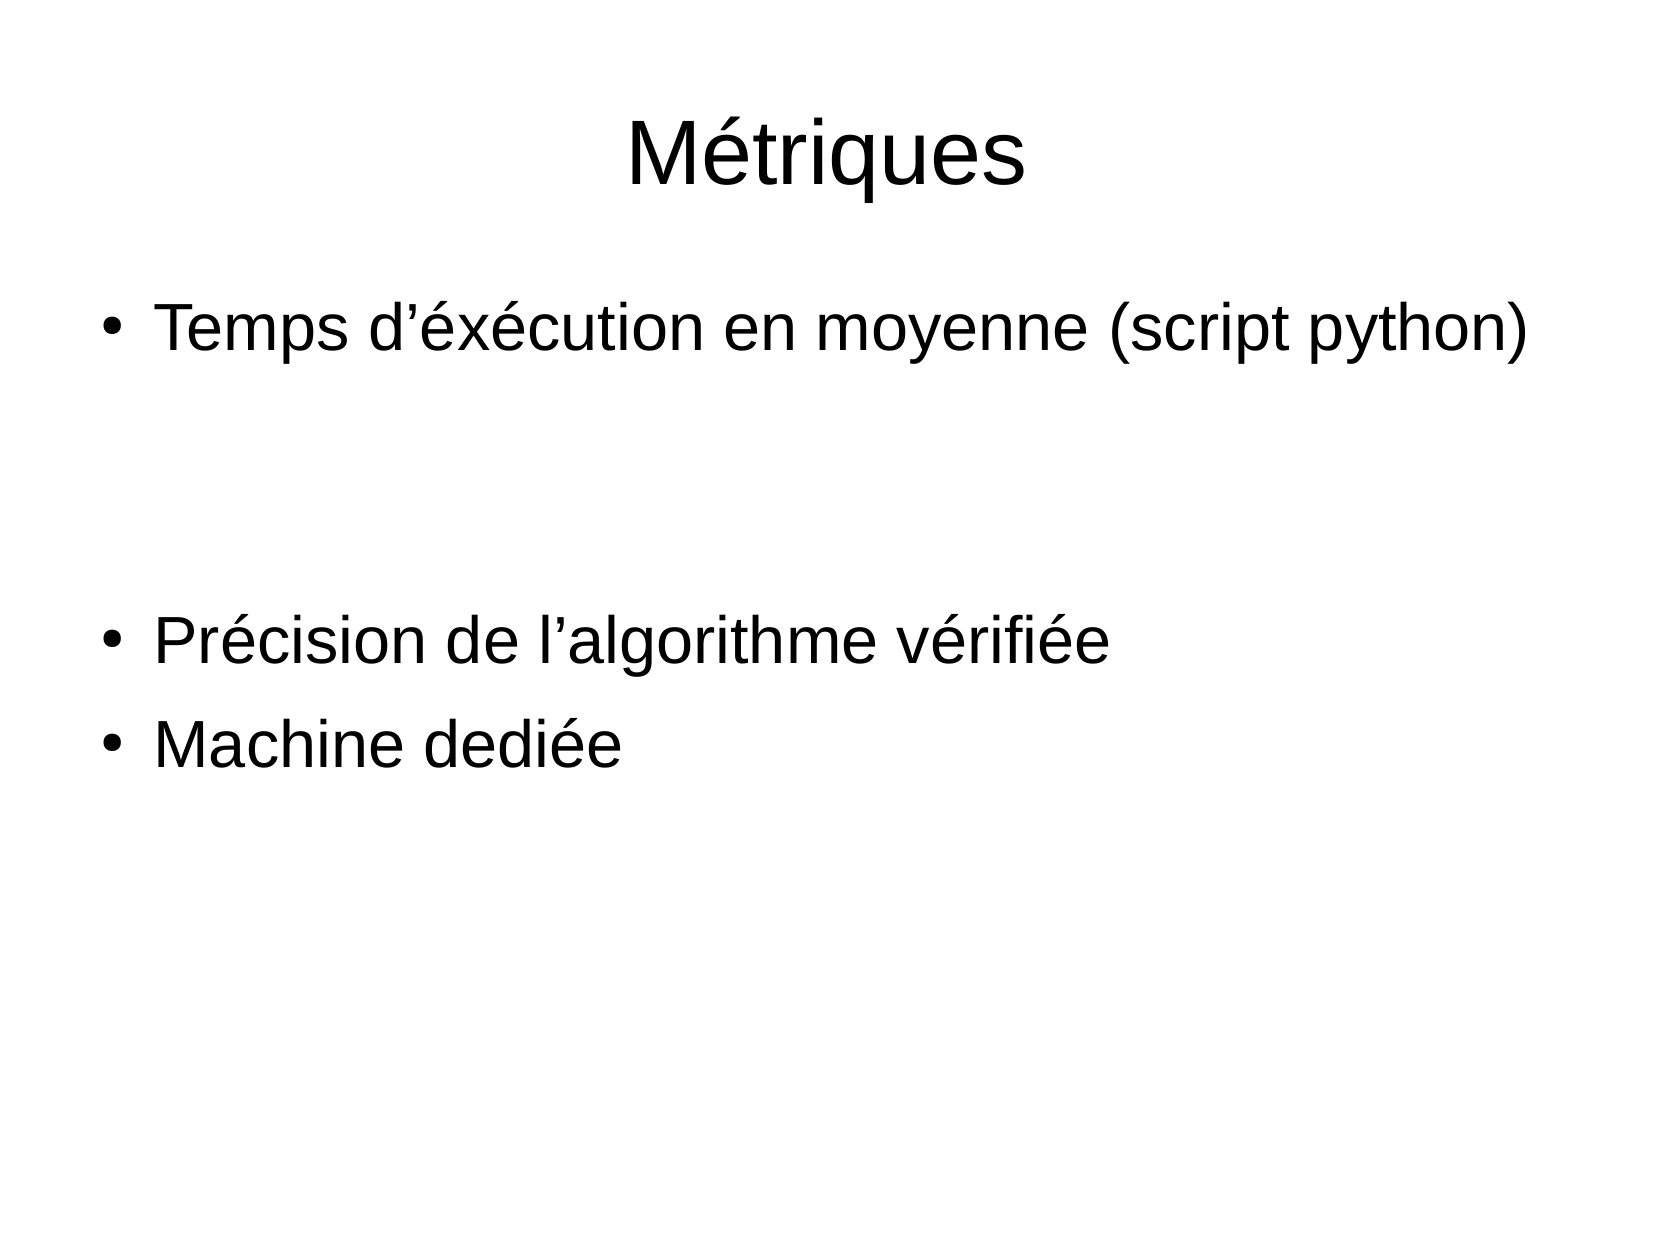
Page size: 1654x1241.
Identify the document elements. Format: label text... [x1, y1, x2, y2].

title Métriques [82, 49, 1571, 257]
list Temps d’éxécution en moyenne (script python) Précision de l’algorithme vérifiée Machine dediée [82, 290, 1571, 1010]
